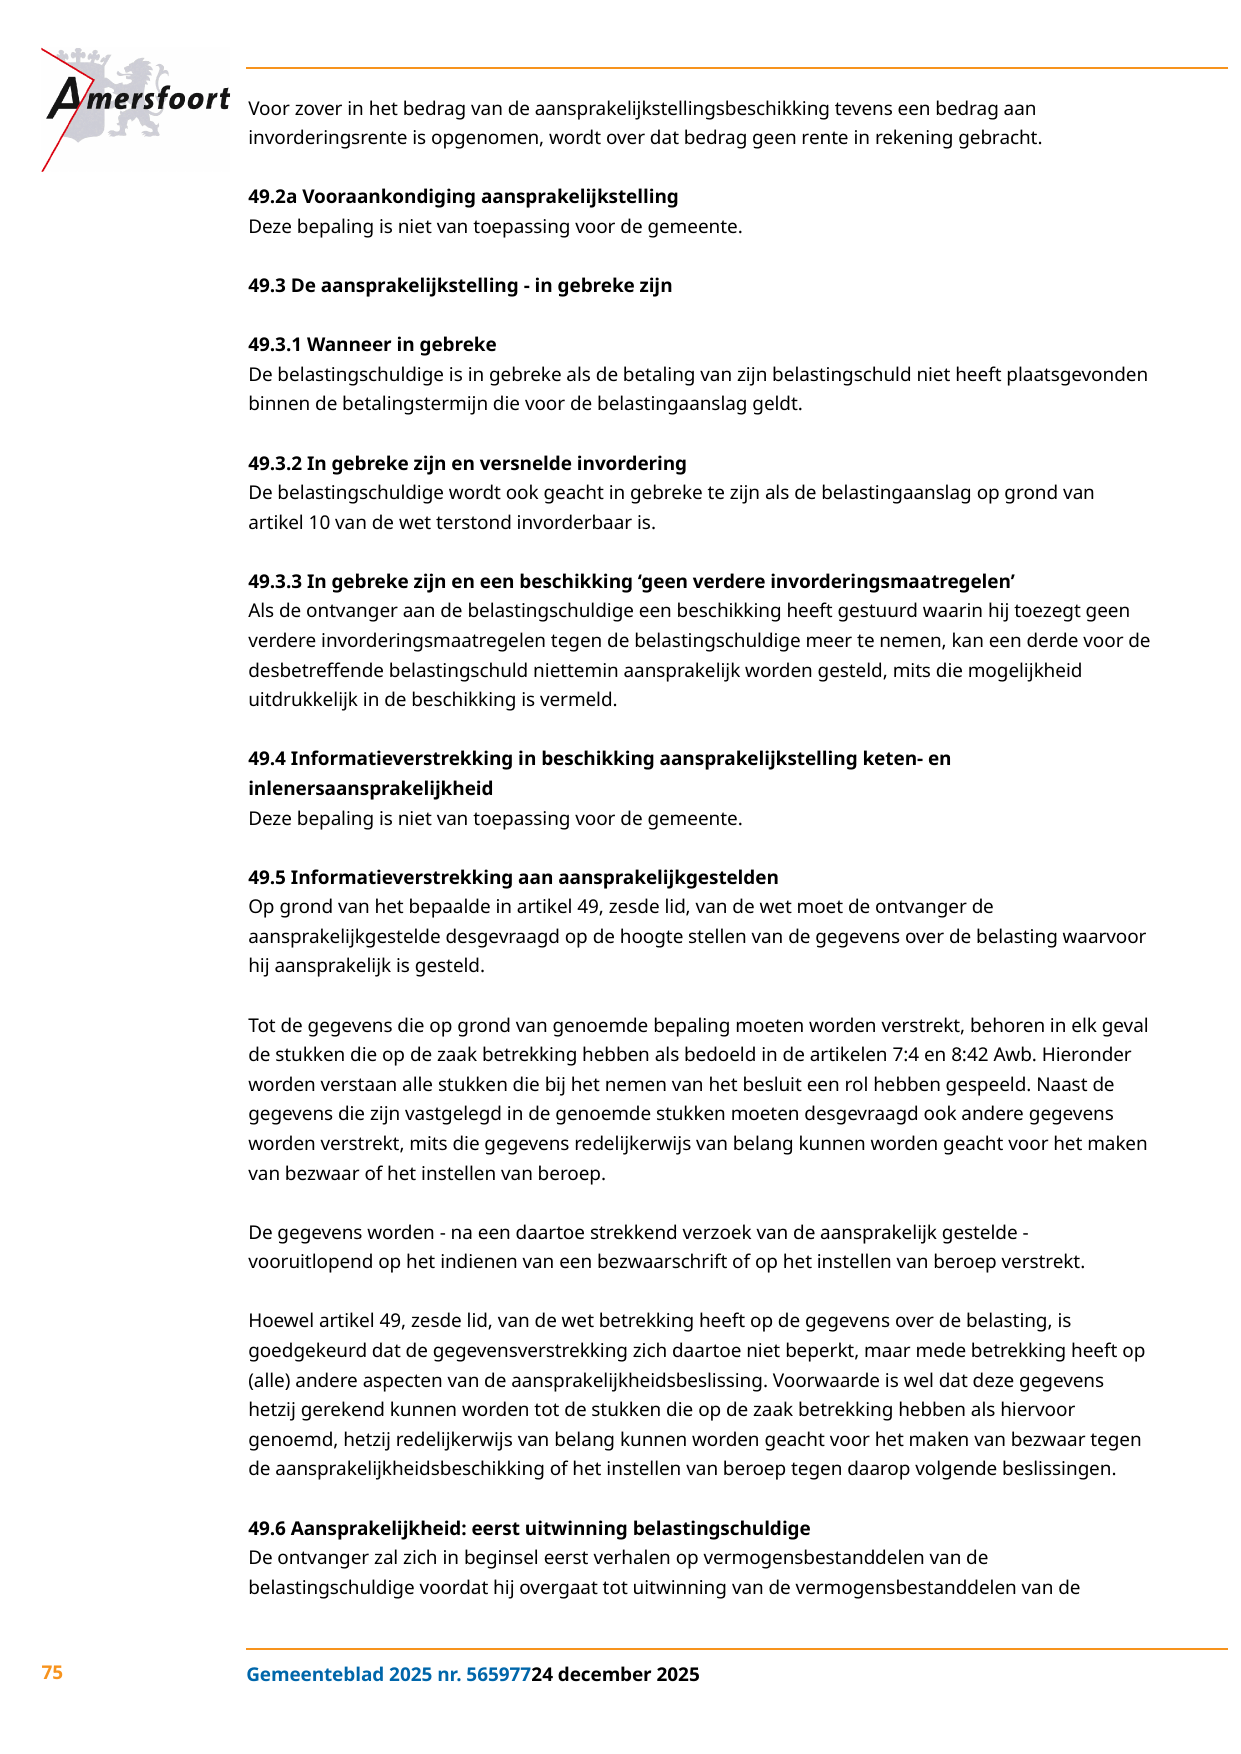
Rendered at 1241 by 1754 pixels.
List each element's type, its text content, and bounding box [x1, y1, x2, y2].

text 49.3 De aansprakelijkstelling - in gebreke zijn [248, 272, 1152, 298]
text 49.3.2 In gebreke zijn en versnelde invordering [248, 450, 1152, 476]
text 49.3.1 Wanneer in gebreke [248, 331, 1152, 357]
text Hoewel artikel 49, zesde lid, van de wet betrekking heeft op de gegevens over de belasting, is goedgekeurd dat de gegevensverstrekking zich daartoe niet beperkt, maar mede betrekking heeft op (alle) andere aspecten van de aansprakelijkheidsbeslissing. Voorwaarde is wel dat deze gegevens hetzij gerekend kunnen worden tot de stukken die op de zaak betrekking hebben als hiervoor genoemd, hetzij redelijkerwijs van belang kunnen worden geacht voor het maken van bezwaar tegen de aansprakelijkheidsbeschikking of het instellen van beroep tegen daarop volgende beslissingen. [248, 1308, 1152, 1481]
text 49.4 Informatieverstrekking in beschikking aansprakelijkstelling keten- en inlenersaansprakelijkheid [248, 746, 1152, 801]
text De belastingschuldige is in gebreke als de betaling van zijn belastingschuld niet heeft plaatsgevonden binnen de betalingstermijn die voor de belastingaanslag geldt. [248, 361, 1152, 416]
text Als de ontvanger aan de belastingschuldige een beschikking heeft gestuurd waarin hij toezegt geen verdere invorderingsmaatregelen tegen de belastingschuldige meer te nemen, kan een derde voor de desbetreffende belastingschuld niettemin aansprakelijk worden gesteld, mits die mogelijkheid uitdrukkelijk in de beschikking is vermeld. [248, 598, 1152, 712]
text Deze bepaling is niet van toepassing voor de gemeente. [248, 213, 1152, 239]
text 49.3.3 In gebreke zijn en een beschikking ‘geen verdere invorderingsmaatregelen’ [248, 568, 1152, 594]
text Op grond van het bepaalde in artikel 49, zesde lid, van de wet moet de ontvanger de aansprakelijkgestelde desgevraagd op de hoogte stellen van de gegevens over de belasting waarvoor hij aansprakelijk is gesteld. [248, 893, 1152, 978]
text 49.2a Vooraankondiging aansprakelijkstelling [248, 183, 1152, 209]
text Deze bepaling is niet van toepassing voor de gemeente. [248, 805, 1152, 831]
text De belastingschuldige wordt ook geacht in gebreke te zijn als de belastingaanslag op grond van artikel 10 van de wet terstond invorderbaar is. [248, 479, 1152, 535]
picture [41, 47, 231, 172]
text De ontvanger zal zich in beginsel eerst verhalen op vermogensbestanddelen van de belastingschuldige voordat hij overgaat tot uitwinning van de vermogensbestanddelen van de [248, 1544, 1152, 1600]
text De gegevens worden - na een daartoe strekkend verzoek van de aansprakelijk gestelde - vooruitlopend op het indienen van een bezwaarschrift of op het instellen van beroep verstrekt. [248, 1219, 1152, 1274]
text Tot de gegevens die op grond van genoemde bepaling moeten worden verstrekt, behoren in elk geval de stukken die op de zaak betrekking hebben als bedoeld in de artikelen 7:4 en 8:42 Awb. Hieronder worden verstaan alle stukken die bij het nemen van het besluit een rol hebben gespeeld. Naast de gegevens die zijn vastgelegd in de genoemde stukken moeten desgevraagd ook andere gegevens worden verstrekt, mits die gegevens redelijkerwijs van belang kunnen worden geacht voor het maken van bezwaar of het instellen van beroep. [248, 1012, 1152, 1186]
text 49.6 Aansprakelijkheid: eerst uitwinning belastingschuldige [248, 1515, 1152, 1541]
text 49.5 Informatieverstrekking aan aansprakelijkgestelden [248, 864, 1152, 890]
text Voor zover in het bedrag van de aansprakelijkstellingsbeschikking tevens een bedrag aan invorderingsrente is opgenomen, wordt over dat bedrag geen rente in rekening gebracht. [248, 95, 1152, 150]
